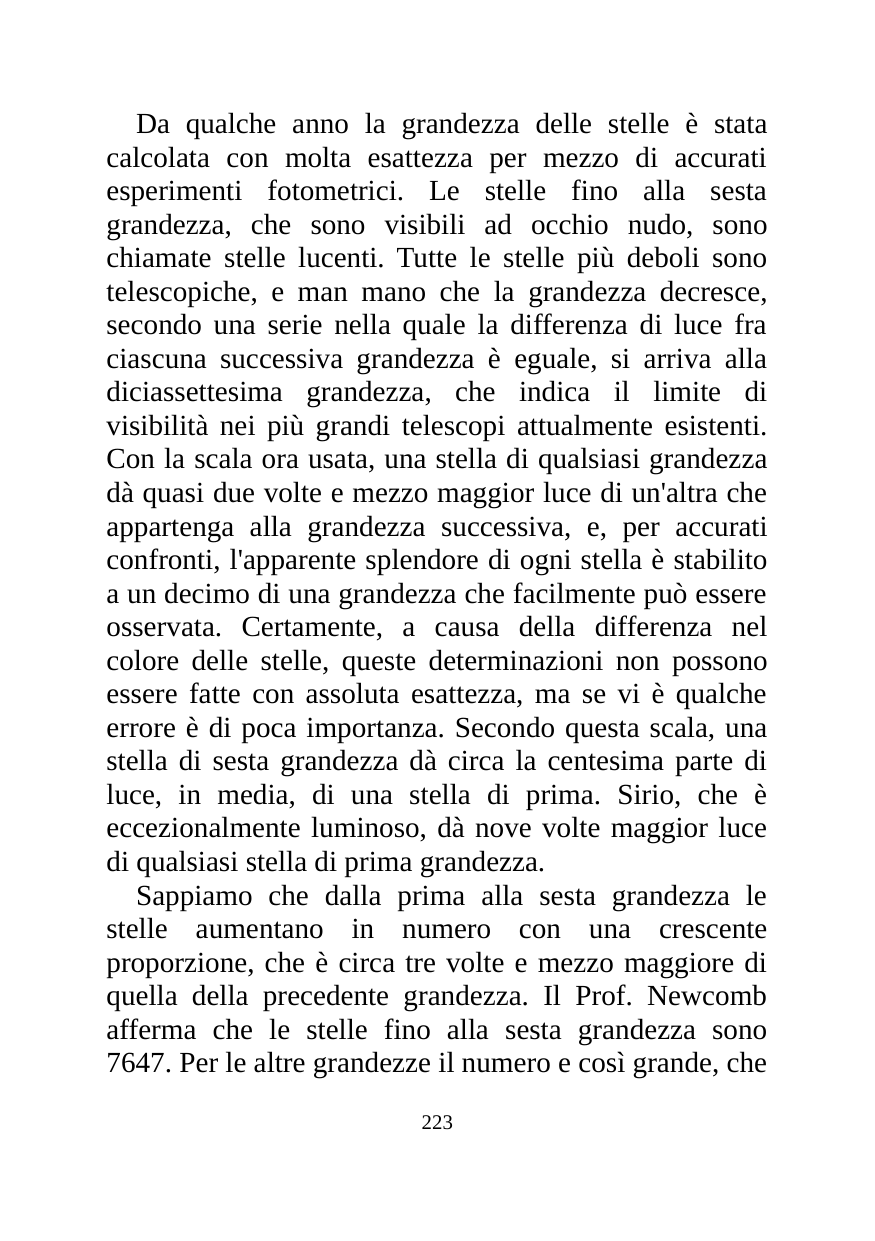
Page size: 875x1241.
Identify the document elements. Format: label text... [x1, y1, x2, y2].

text Da qualche anno la grandezza delle stelle è stata calcolata con molta esattezza per mezzo di accurati esperimenti fotometrici. Le stelle fino alla sesta grandezza, che sono visibili ad occhio nudo, sono chiamate stelle lucenti. Tutte le stelle più deboli sono telescopiche, e man mano che la grandezza decresce, secondo una serie nella quale la differenza di luce fra ciascuna successiva grandezza è eguale, si arriva alla diciassettesima grandezza, che indica il limite di visibilità nei più grandi telescopi attualmente esistenti. Con la scala ora usata, una stella di qualsiasi grandezza dà quasi due volte e mezzo maggior luce di un'altra che appartenga alla grandezza successiva, e, per accurati confronti, l'apparente splendore di ogni stella è stabilito a un decimo di una grandezza che facilmente può essere osservata. Certamente, a causa della differenza nel colore delle stelle, queste determinazioni non possono essere fatte con assoluta esattezza, ma se vi è qualche errore è di poca importanza. Secondo questa scala, una stella di sesta grandezza dà circa la centesima parte di luce, in media, di una stella di prima. Sirio, che è eccezionalmente luminoso, dà nove volte maggior luce di qualsiasi stella di prima grandezza. [106, 106, 768, 878]
text Sappiamo che dalla prima alla sesta grandezza le stelle aumentano in numero con una crescente proporzione, che è circa tre volte e mezzo maggiore di quella della precedente grandezza. Il Prof. Newcomb afferma che le stelle fino alla sesta grandezza sono 7647. Per le altre grandezze il numero e così grande, che [106, 878, 768, 1079]
